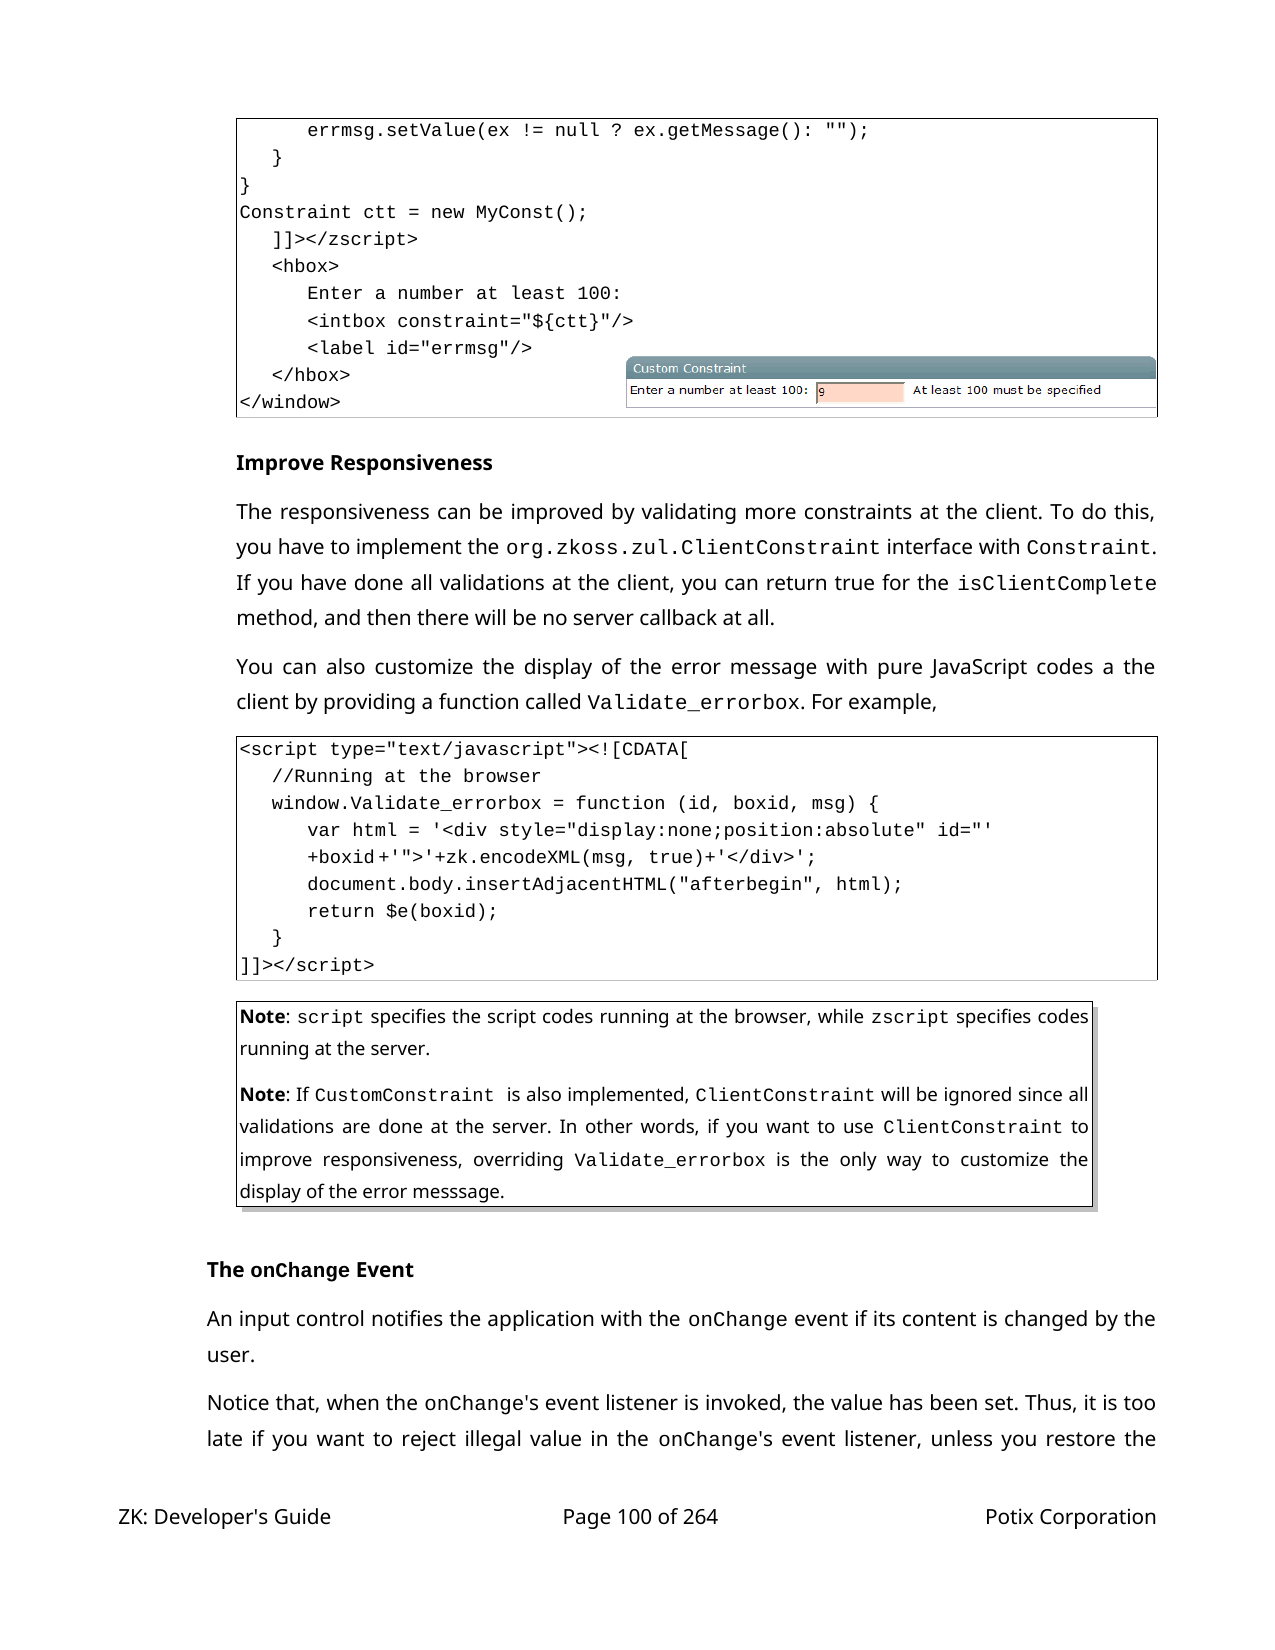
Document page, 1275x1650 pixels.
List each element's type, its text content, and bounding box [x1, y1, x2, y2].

picture [624, 355, 1157, 409]
text +boxid +'">'+zk.encodeXML(msg, true)+'</div>'; [237, 845, 1157, 869]
text <intbox constraint="${ctt}"/> [237, 308, 1157, 333]
text Note: script specifies the script codes running at the browser, while zscript specifies codes running at the server. [237, 1002, 1092, 1061]
text An input control notifies the application with the onChange event if its content is changed by the user. [207, 1304, 1157, 1368]
text document.body.insertAdjacentHTML("afterbegin", html); return $e(boxid); } [237, 872, 1157, 950]
text } [237, 172, 1157, 197]
text </window> [237, 390, 1157, 417]
text var html = '<div style="display:none;position:absolute" id="' [237, 818, 1157, 842]
text The responsiveness can be improved by validating more constraints at the client. To do this, you have to implement the org.zkoss.zul.ClientConstraint interface with Constraint. If you have done all validations at the client, you can return true for the isClientComplete method, and then there will be no server callback at all. [236, 497, 1157, 631]
text </hbox> [237, 363, 624, 387]
text <label id="errmsg"/> [237, 336, 1157, 360]
text Notice that, when the onChange's event listener is invoked, the value has been set. Thus, it is too late if you want to reject illegal value in the onChange's event listener, unless you restore the [207, 1388, 1157, 1453]
text <hbox> [237, 254, 1157, 278]
text ]]></script> [237, 953, 1157, 980]
subtitle Improve Responsiveness [236, 448, 1157, 476]
text //Running at the browser [237, 763, 1157, 788]
text Note: If CustomConstraint is also implemented, ClientConstraint will be ignored since all validations are done at the server. In other words, if you want to use ClientConstraint to improve responsiveness, overriding Validate_errorbox is the only way to customize the display of the error messsage. [237, 1079, 1092, 1206]
text <script type="text/javascript"><![CDATA[ [237, 737, 1157, 761]
text You can also customize the display of the error message with pure JavaScript codes a the client by providing a function called Validate_errorbox. For example, [236, 652, 1157, 716]
text } [237, 145, 1157, 169]
text window.Validate_errorbox = function (id, boxid, msg) { [237, 791, 1157, 815]
text ]]></zscript> [237, 227, 1157, 251]
text Enter a number at least 100: [237, 281, 1157, 306]
subtitle The onChange Event [207, 1255, 1157, 1283]
text Constraint ctt = new MyConst(); [237, 200, 1157, 224]
text errmsg.setValue(ex != null ? ex.getMessage(): ""); [237, 119, 1157, 142]
